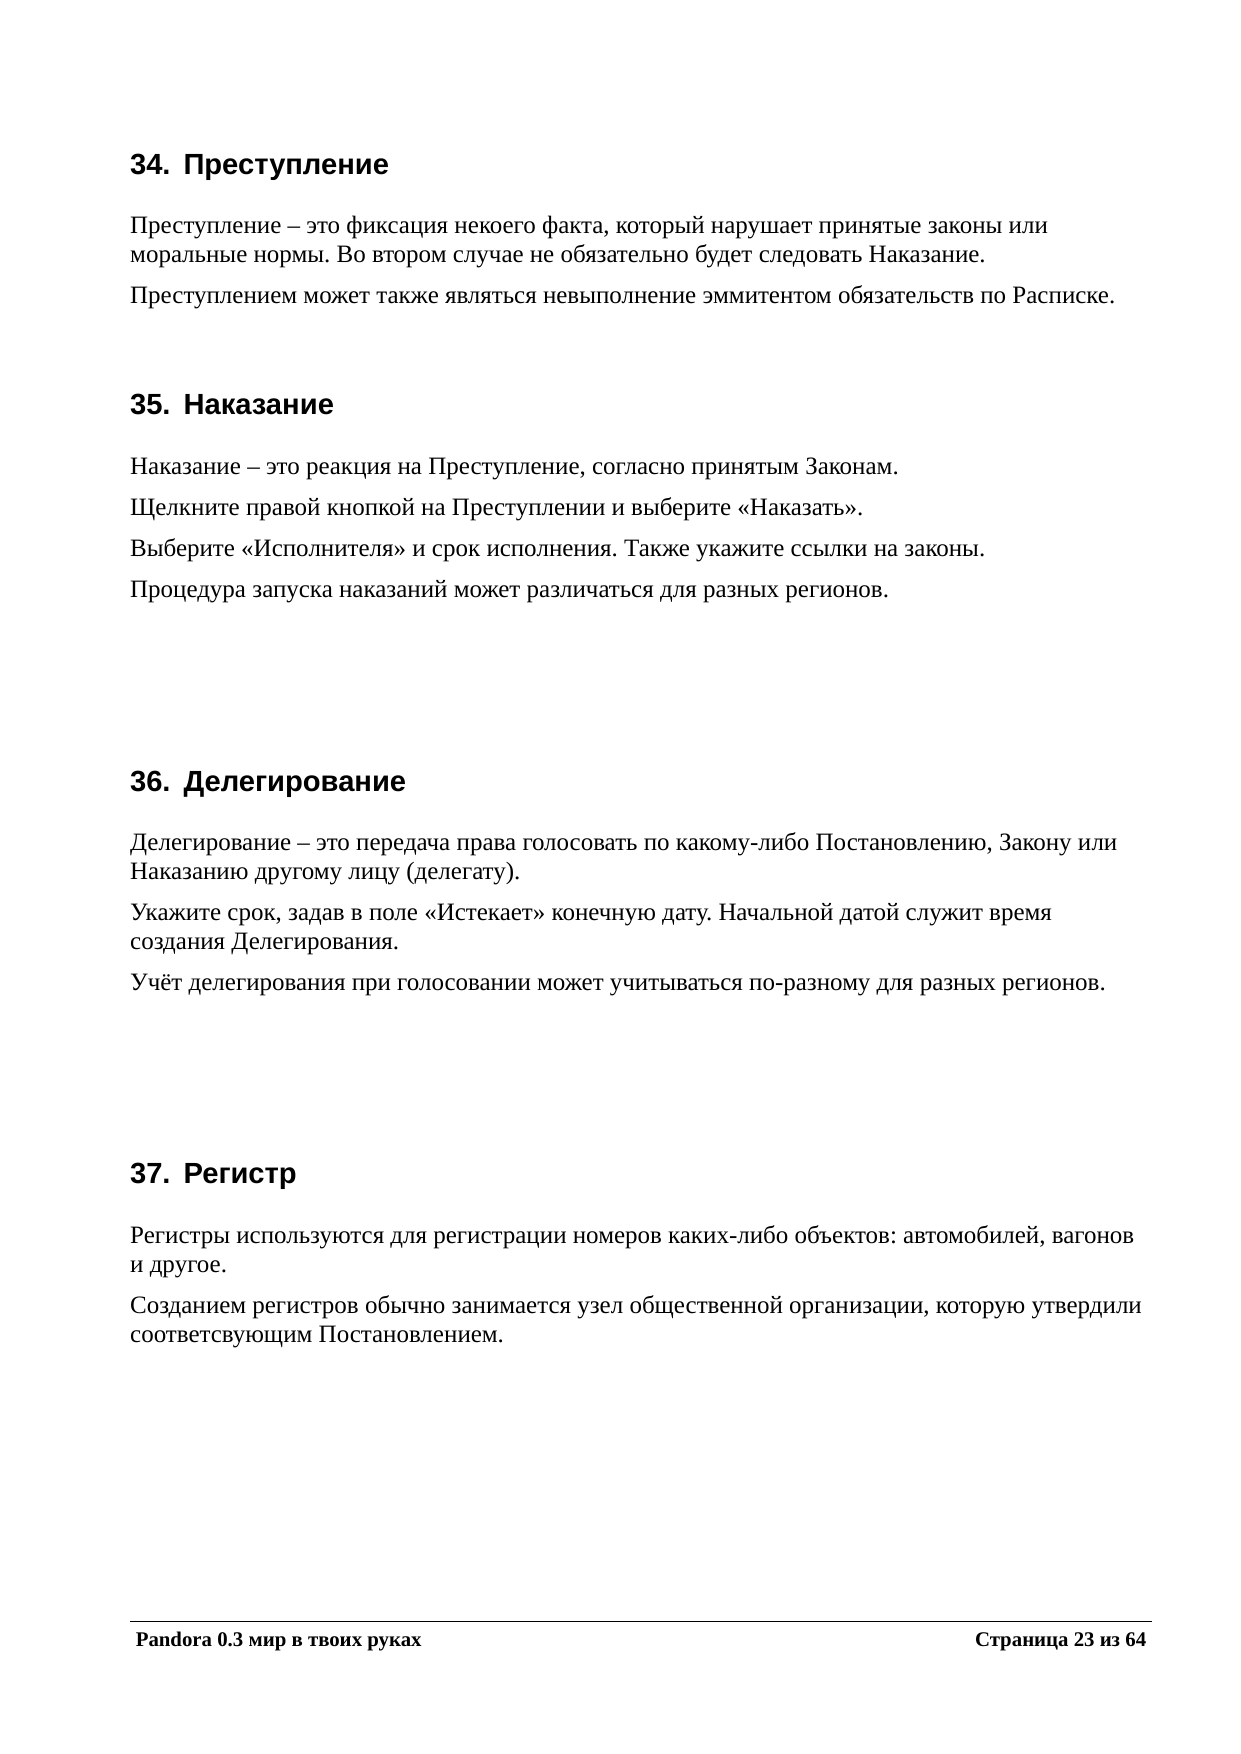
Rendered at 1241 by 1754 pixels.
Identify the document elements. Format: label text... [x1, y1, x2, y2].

subtitle Регистр [130, 1156, 1152, 1190]
text Наказание – это реакция на Преступление, согласно принятым Законам. [130, 451, 1152, 479]
subtitle Делегирование [130, 764, 1152, 797]
text Выберите «Исполнителя» и срок исполнения. Также укажите ссылки на законы. [130, 533, 1152, 562]
text Преступлением может также являться невыполнение эммитентом обязательств по Расписке. [130, 280, 1152, 309]
text Щелкните правой кнопкой на Преступлении и выберите «Наказать». [130, 492, 1152, 521]
text Созданием регистров обычно занимается узел общественной организации, которую утвердили соответсвующим Постановлением. [130, 1290, 1152, 1348]
text Делегирование – это передача права голосовать по какому-либо Постановлению, Закону или Наказанию другому лицу (делегату). [130, 827, 1152, 885]
text Регистры используются для регистрации номеров каких-либо объектов: автомобилей, вагонов и другое. [130, 1220, 1152, 1278]
text Учёт делегирования при голосовании может учитываться по-разному для разных регионов. [130, 967, 1152, 996]
text Процедура запуска наказаний может различаться для разных регионов. [130, 574, 1152, 603]
subtitle Наказание [130, 387, 1152, 421]
text Укажите срок, задав в поле «Истекает» конечную дату. Начальной датой служит время создания Делегирования. [130, 897, 1152, 955]
text Преступление – это фиксация некоего факта, который нарушает принятые законы или моральные нормы. Во втором случае не обязательно будет следовать Наказание. [130, 210, 1152, 268]
subtitle Преступление [130, 147, 1152, 180]
